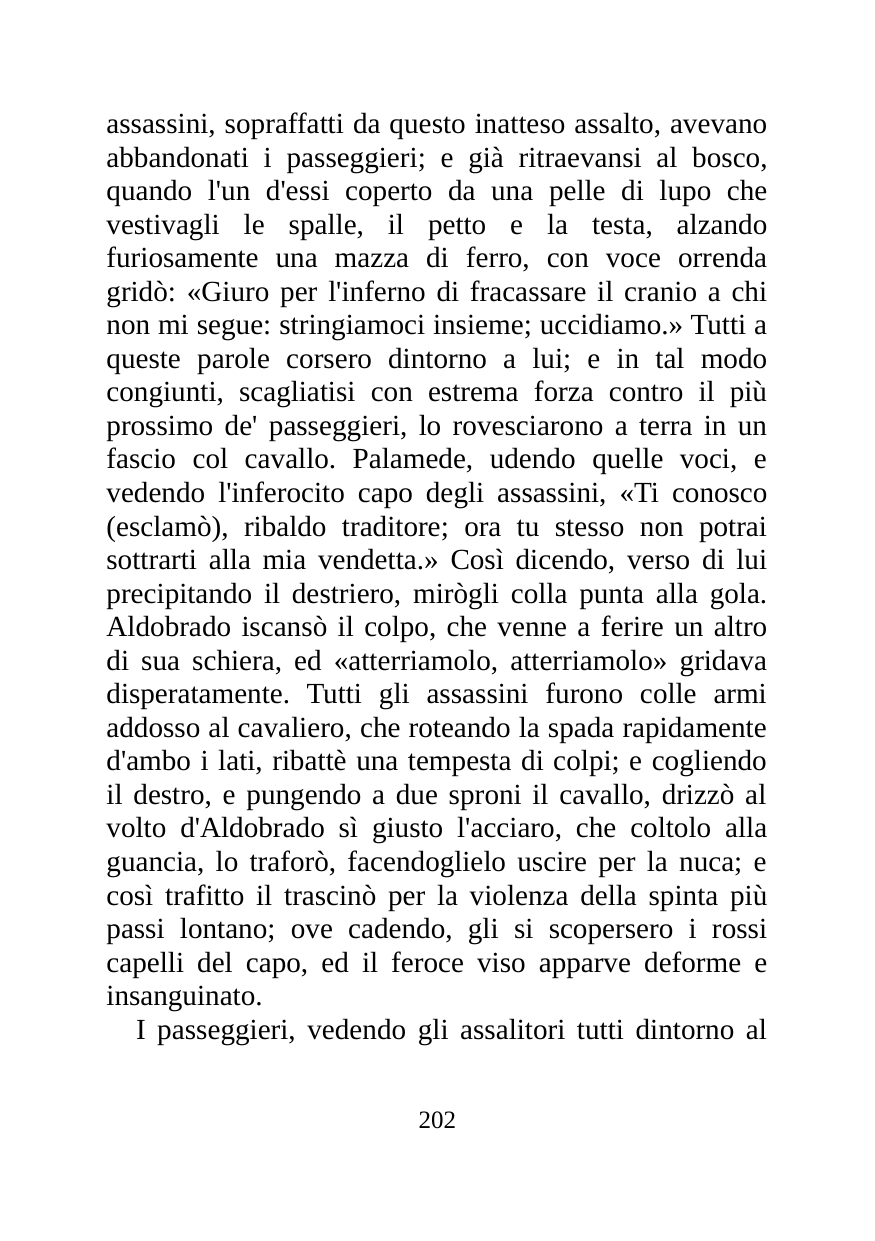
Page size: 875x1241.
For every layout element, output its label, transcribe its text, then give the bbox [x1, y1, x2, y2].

text assassini, sopraffatti da questo inatteso assalto, avevano abbandonati i passeggieri; e già ritraevansi al bosco, quando l'un d'essi coperto da una pelle di lupo che vestivagli le spalle, il petto e la testa, alzando furiosamente una mazza di ferro, con voce orrenda gridò: «Giuro per l'inferno di fracassare il cranio a chi non mi segue: stringiamoci insieme; uccidiamo.» Tutti a queste parole corsero dintorno a lui; e in tal modo congiunti, scagliatisi con estrema forza contro il più prossimo de' passeggieri, lo rovesciarono a terra in un fascio col cavallo. Palamede, udendo quelle voci, e vedendo l'inferocito capo degli assassini, «Ti conosco (esclamò), ribaldo traditore; ora tu stesso non potrai sottrarti alla mia vendetta.» Così dicendo, verso di lui precipitando il destriero, mirògli colla punta alla gola. Aldobrado iscansò il colpo, che venne a ferire un altro di sua schiera, ed «atterriamolo, atterriamolo» gridava disperatamente. Tutti gli assassini furono colle armi addosso al cavaliero, che roteando la spada rapidamente d'ambo i lati, ribattè una tempesta di colpi; e cogliendo il destro, e pungendo a due sproni il cavallo, drizzò al volto d'Aldobrado sì giusto l'acciaro, che coltolo alla guancia, lo traforò, facendoglielo uscire per la nuca; e così trafitto il trascinò per la violenza della spinta più passi lontano; ove cadendo, gli si scopersero i rossi capelli del capo, ed il feroce viso apparve deforme e insanguinato. [106, 106, 768, 1012]
text I passeggieri, vedendo gli assalitori tutti dintorno al [106, 1012, 768, 1045]
